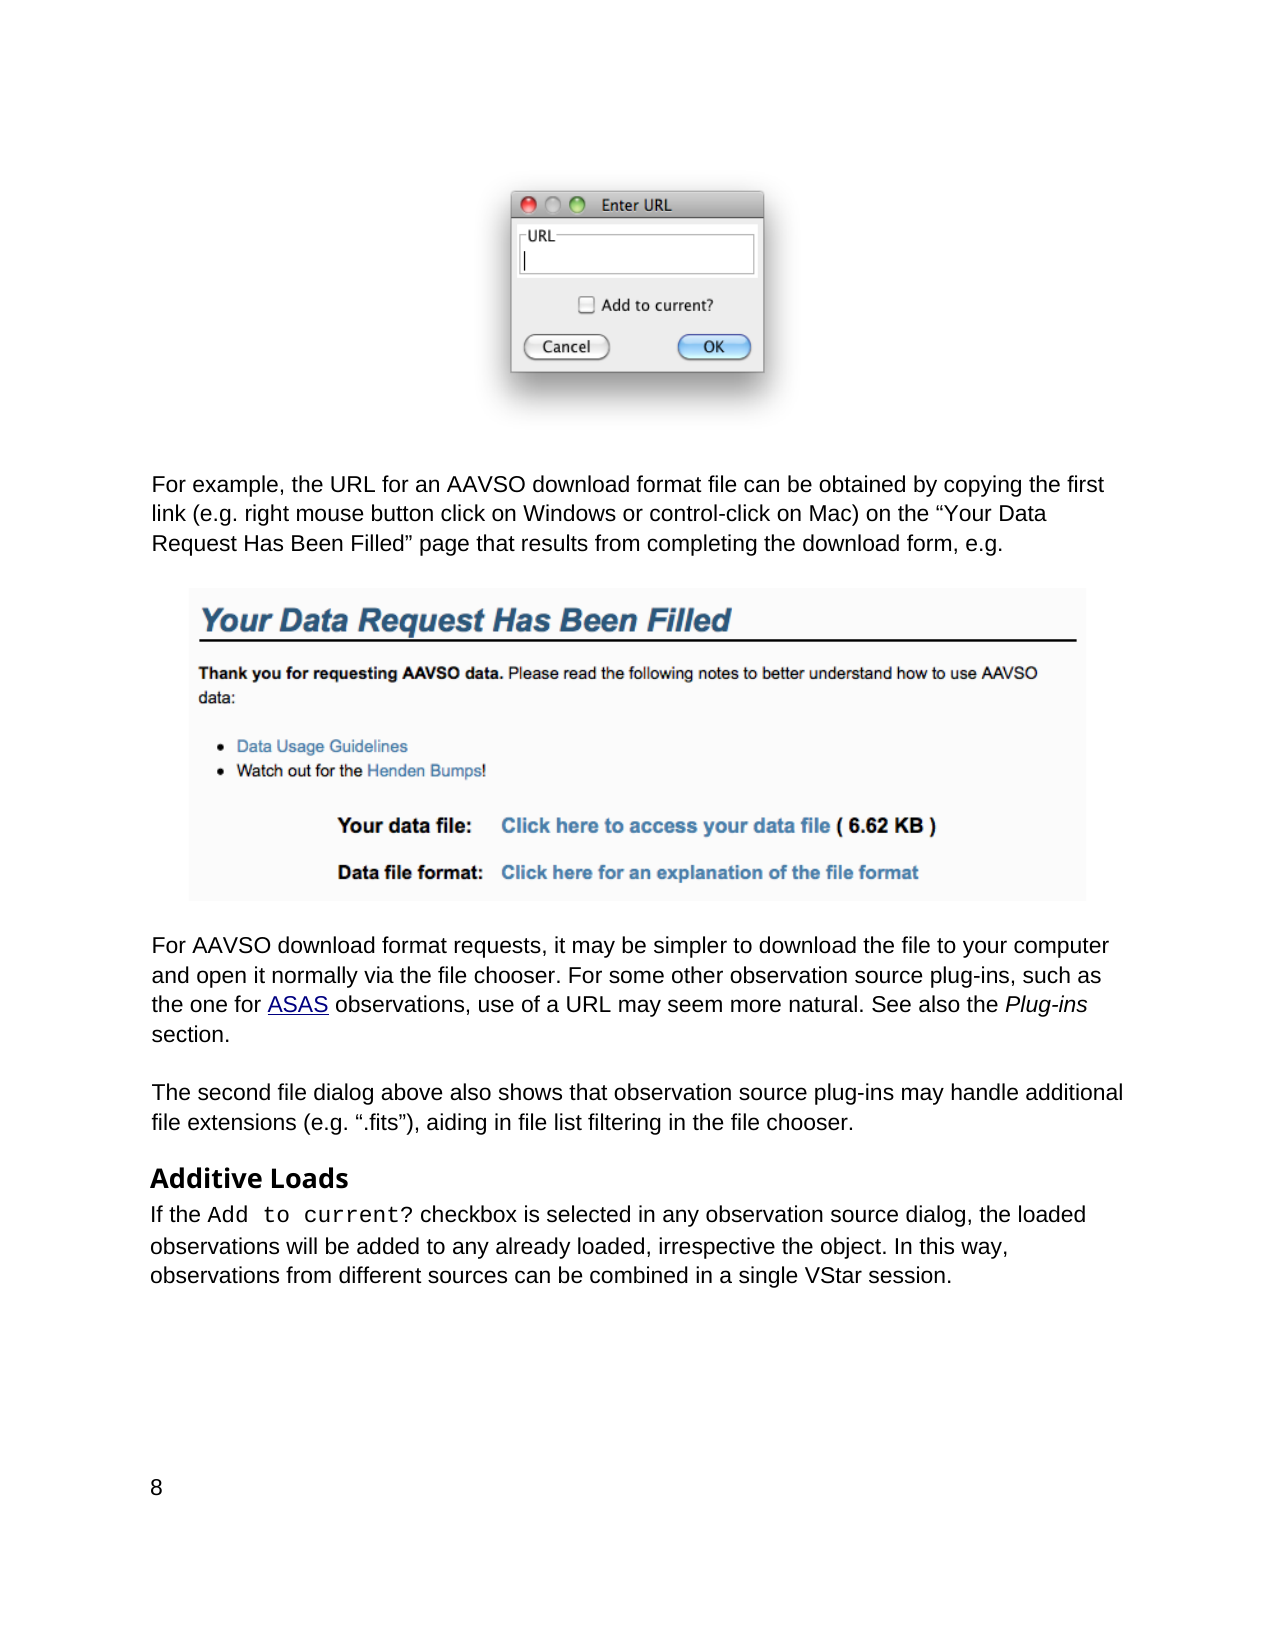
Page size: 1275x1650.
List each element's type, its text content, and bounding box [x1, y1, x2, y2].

subtitle Additive Loads [150, 1160, 1125, 1197]
subtitle For AAVSO download format requests, it may be simpler to download the file to your computer and open it normally via the file chooser. For some other observation source plug-ins, such as the one for ASAS observations, use of a URL may seem more natural. See also the Plug-ins section. [151, 933, 1125, 1047]
subtitle For example, the URL for an AAVSO download format file can be obtained by copying the first link (e.g. right mouse button click on Windows or control-click on Mac) on the “Your Data Request Has Been Filled” page that results from completing the download form, e.g. [151, 471, 1125, 556]
subtitle The second file dialog above also shows that observation source plug-ins may handle additional file extensions (e.g. “.fits”), aiding in file list filtering in the file chooser. [151, 1080, 1125, 1135]
text If the Add to current? checkbox is selected in any observation source dialog, the loaded observations will be added to any already loaded, irrespective the object. In this way, observations from different sources can be combined in a single VStar session. [150, 1202, 1125, 1288]
picture [465, 161, 810, 439]
picture [188, 588, 1087, 901]
